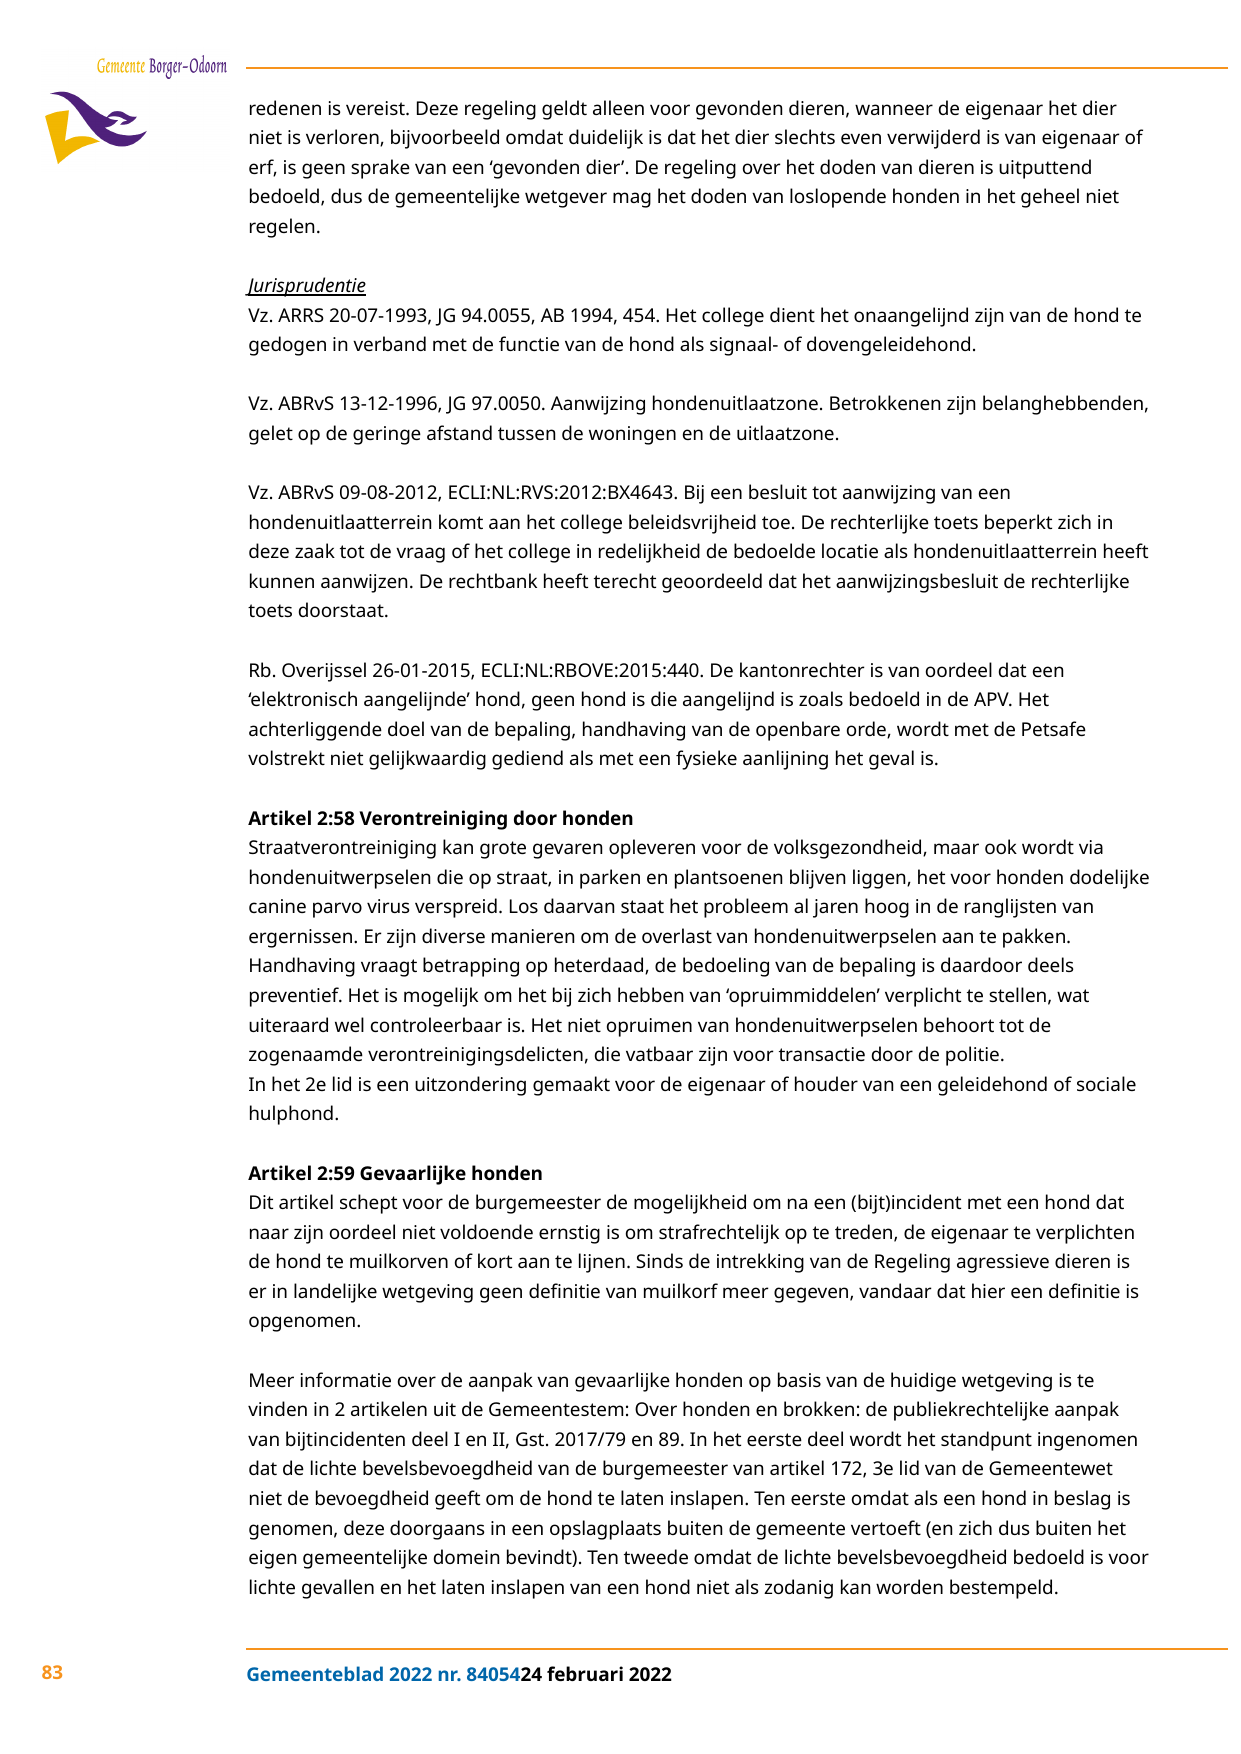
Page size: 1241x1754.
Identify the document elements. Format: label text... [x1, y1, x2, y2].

text Jurisprudentie [248, 272, 1152, 298]
text Artikel 2:59 Gevaarlijke honden [248, 1160, 1152, 1186]
text Vz. ABRvS 13-12-1996, JG 97.0050. Aanwijzing hondenuitlaatzone. Betrokkenen zijn belanghebbenden, gelet op de geringe afstand tussen de woningen en de uitlaatzone. [248, 391, 1152, 446]
text Vz. ARRS 20-07-1993, JG 94.0055, AB 1994, 454. Het college dient het onaangelijnd zijn van de hond te gedogen in verband met de functie van de hond als signaal- of dovengeleidehond. [248, 302, 1152, 357]
picture [41, 47, 231, 172]
text Straatverontreiniging kan grote gevaren opleveren voor de volksgezondheid, maar ook wordt via hondenuitwerpselen die op straat, in parken en plantsoenen blijven liggen, het voor honden dodelijke canine parvo virus verspreid. Los daarvan staat het probleem al jaren hoog in de ranglijsten van ergernissen. Er zijn diverse manieren om de overlast van hondenuitwerpselen aan te pakken. Handhaving vraagt betrapping op heterdaad, de bedoeling van de bepaling is daardoor deels preventief. Het is mogelijk om het bij zich hebben van ‘opruimmiddelen’ verplicht te stellen, wat uiteraard wel controleerbaar is. Het niet opruimen van hondenuitwerpselen behoort tot de zogenaamde verontreinigingsdelicten, die vatbaar zijn voor transactie door de politie. [248, 834, 1152, 1067]
text Rb. Overijssel 26-01-2015, ECLI:NL:RBOVE:2015:440. De kantonrechter is van oordeel dat een ‘elektronisch aangelijnde’ hond, geen hond is die aangelijnd is zoals bedoeld in de APV. Het achterliggende doel van de bepaling, handhaving van de openbare orde, wordt met de Petsafe volstrekt niet gelijkwaardig gediend als met een fysieke aanlijning het geval is. [248, 657, 1152, 771]
text Dit artikel schept voor de burgemeester de mogelijkheid om na een (bijt)incident met een hond dat naar zijn oordeel niet voldoende ernstig is om strafrechtelijk op te treden, de eigenaar te verplichten de hond te muilkorven of kort aan te lijnen. Sinds de intrekking van de Regeling agressieve dieren is er in landelijke wetgeving geen definitie van muilkorf meer gegeven, vandaar dat hier een definitie is opgenomen. [248, 1189, 1152, 1333]
text redenen is vereist. Deze regeling geldt alleen voor gevonden dieren, wanneer de eigenaar het dier niet is verloren, bijvoorbeeld omdat duidelijk is dat het dier slechts even verwijderd is van eigenaar of erf, is geen sprake van een ‘gevonden dier’. De regeling over het doden van dieren is uitputtend bedoeld, dus de gemeentelijke wetgever mag het doden van loslopende honden in het geheel niet regelen. [248, 95, 1152, 239]
text Vz. ABRvS 09-08-2012, ECLI:NL:RVS:2012:BX4643. Bij een besluit tot aanwijzing van een hondenuitlaatterrein komt aan het college beleidsvrijheid toe. De rechterlijke toets beperkt zich in deze zaak tot de vraag of het college in redelijkheid de bedoelde locatie als hondenuitlaatterrein heeft kunnen aanwijzen. De rechtbank heeft terecht geoordeeld dat het aanwijzingsbesluit de rechterlijke toets doorstaat. [248, 479, 1152, 623]
text Meer informatie over de aanpak van gevaarlijke honden op basis van de huidige wetgeving is te vinden in 2 artikelen uit de Gemeentestem: Over honden en brokken: de publiekrechtelijke aanpak van bijtincidenten deel I en II, Gst. 2017/79 en 89. In het eerste deel wordt het standpunt ingenomen dat de lichte bevelsbevoegdheid van de burgemeester van artikel 172, 3e lid van de Gemeentewet niet de bevoegdheid geeft om de hond te laten inslapen. Ten eerste omdat als een hond in beslag is genomen, deze doorgaans in een opslagplaats buiten de gemeente vertoeft (en zich dus buiten het eigen gemeentelijke domein bevindt). Ten tweede omdat de lichte bevelsbevoegdheid bedoeld is voor lichte gevallen en het laten inslapen van een hond niet als zodanig kan worden bestempeld. [248, 1367, 1152, 1600]
text In het 2e lid is een uitzondering gemaakt voor de eigenaar of houder van een geleidehond of sociale hulphond. [248, 1071, 1152, 1126]
text Artikel 2:58 Verontreiniging door honden [248, 805, 1152, 831]
